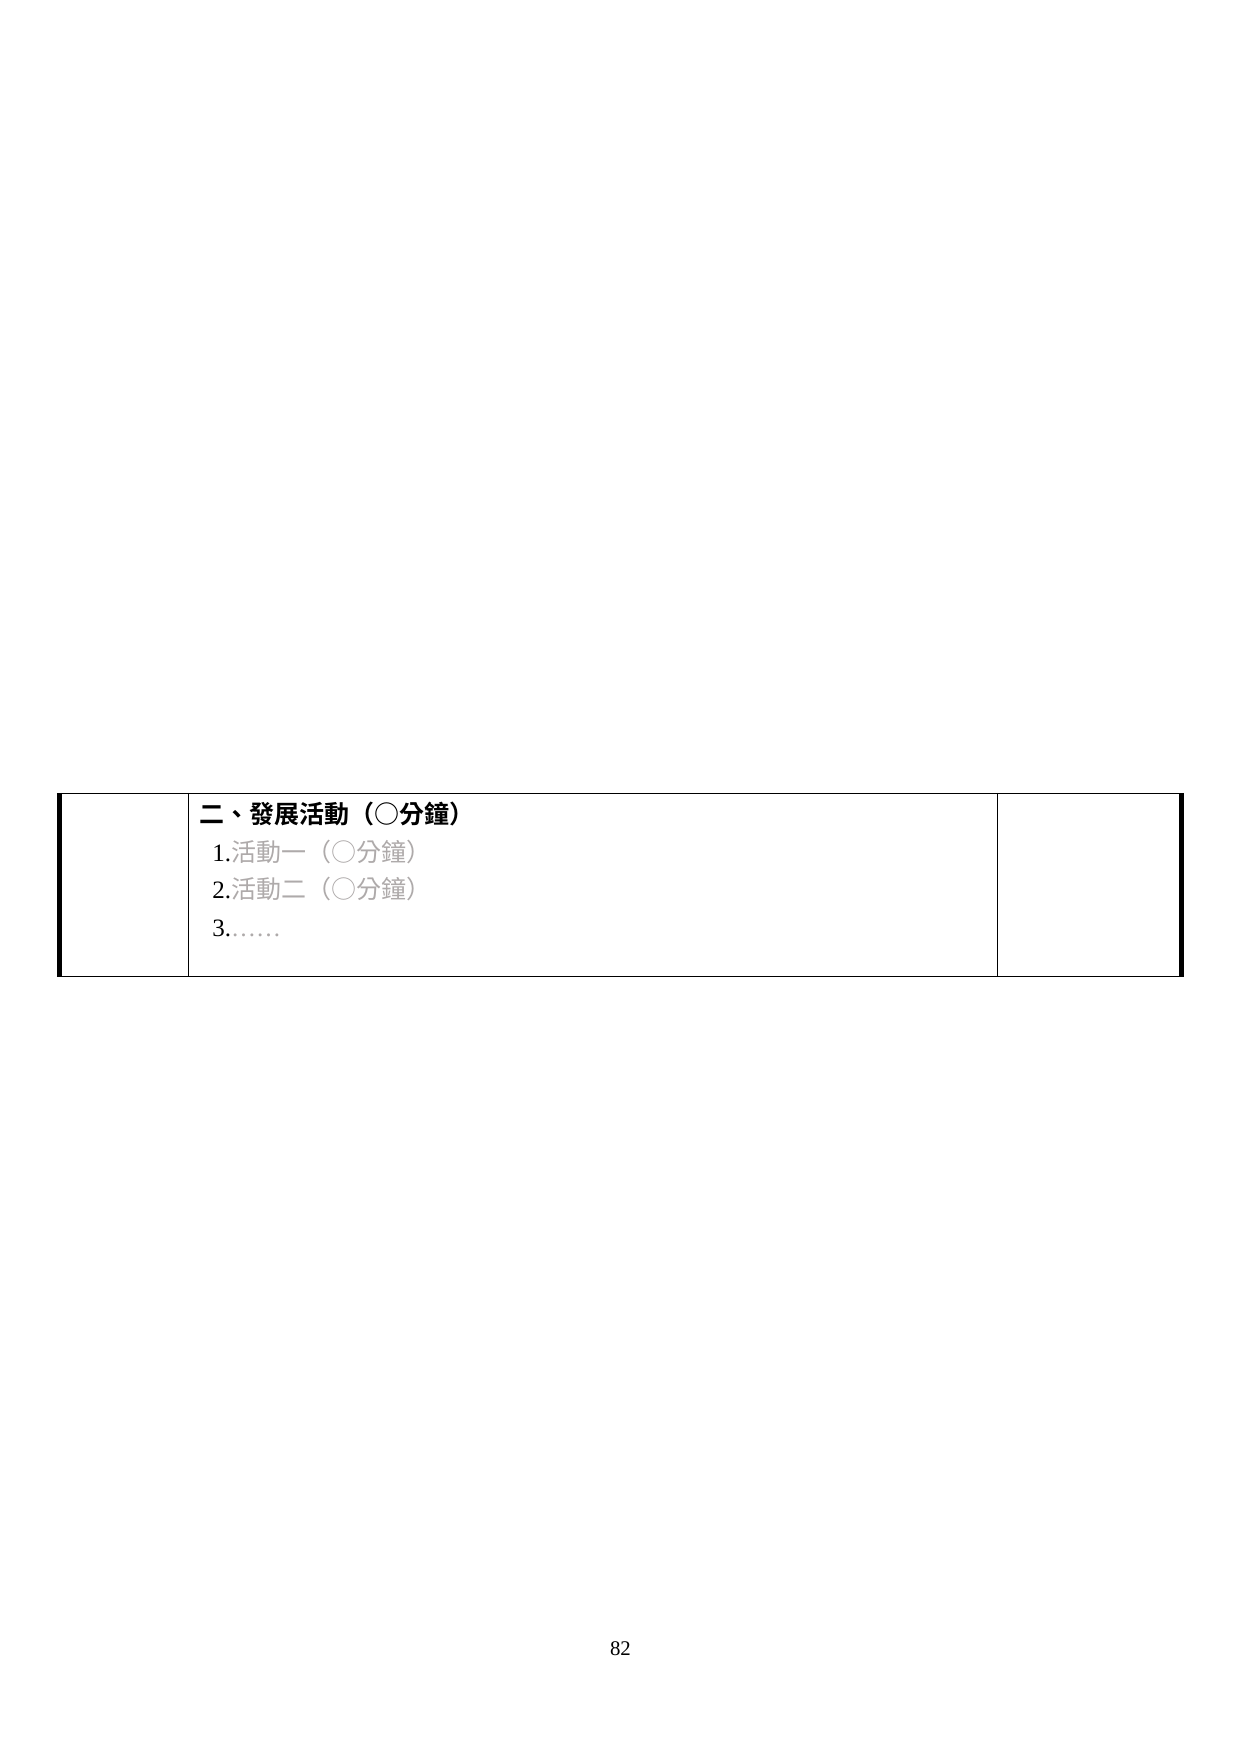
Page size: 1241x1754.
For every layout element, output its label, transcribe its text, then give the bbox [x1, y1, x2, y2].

table_cell [62, 794, 188, 976]
table_cell 二、發展活動（○分鐘） 1.活動一（○分鐘） 2.活動二（○分鐘） 3.…… [189, 794, 997, 976]
table_cell [998, 794, 1179, 976]
